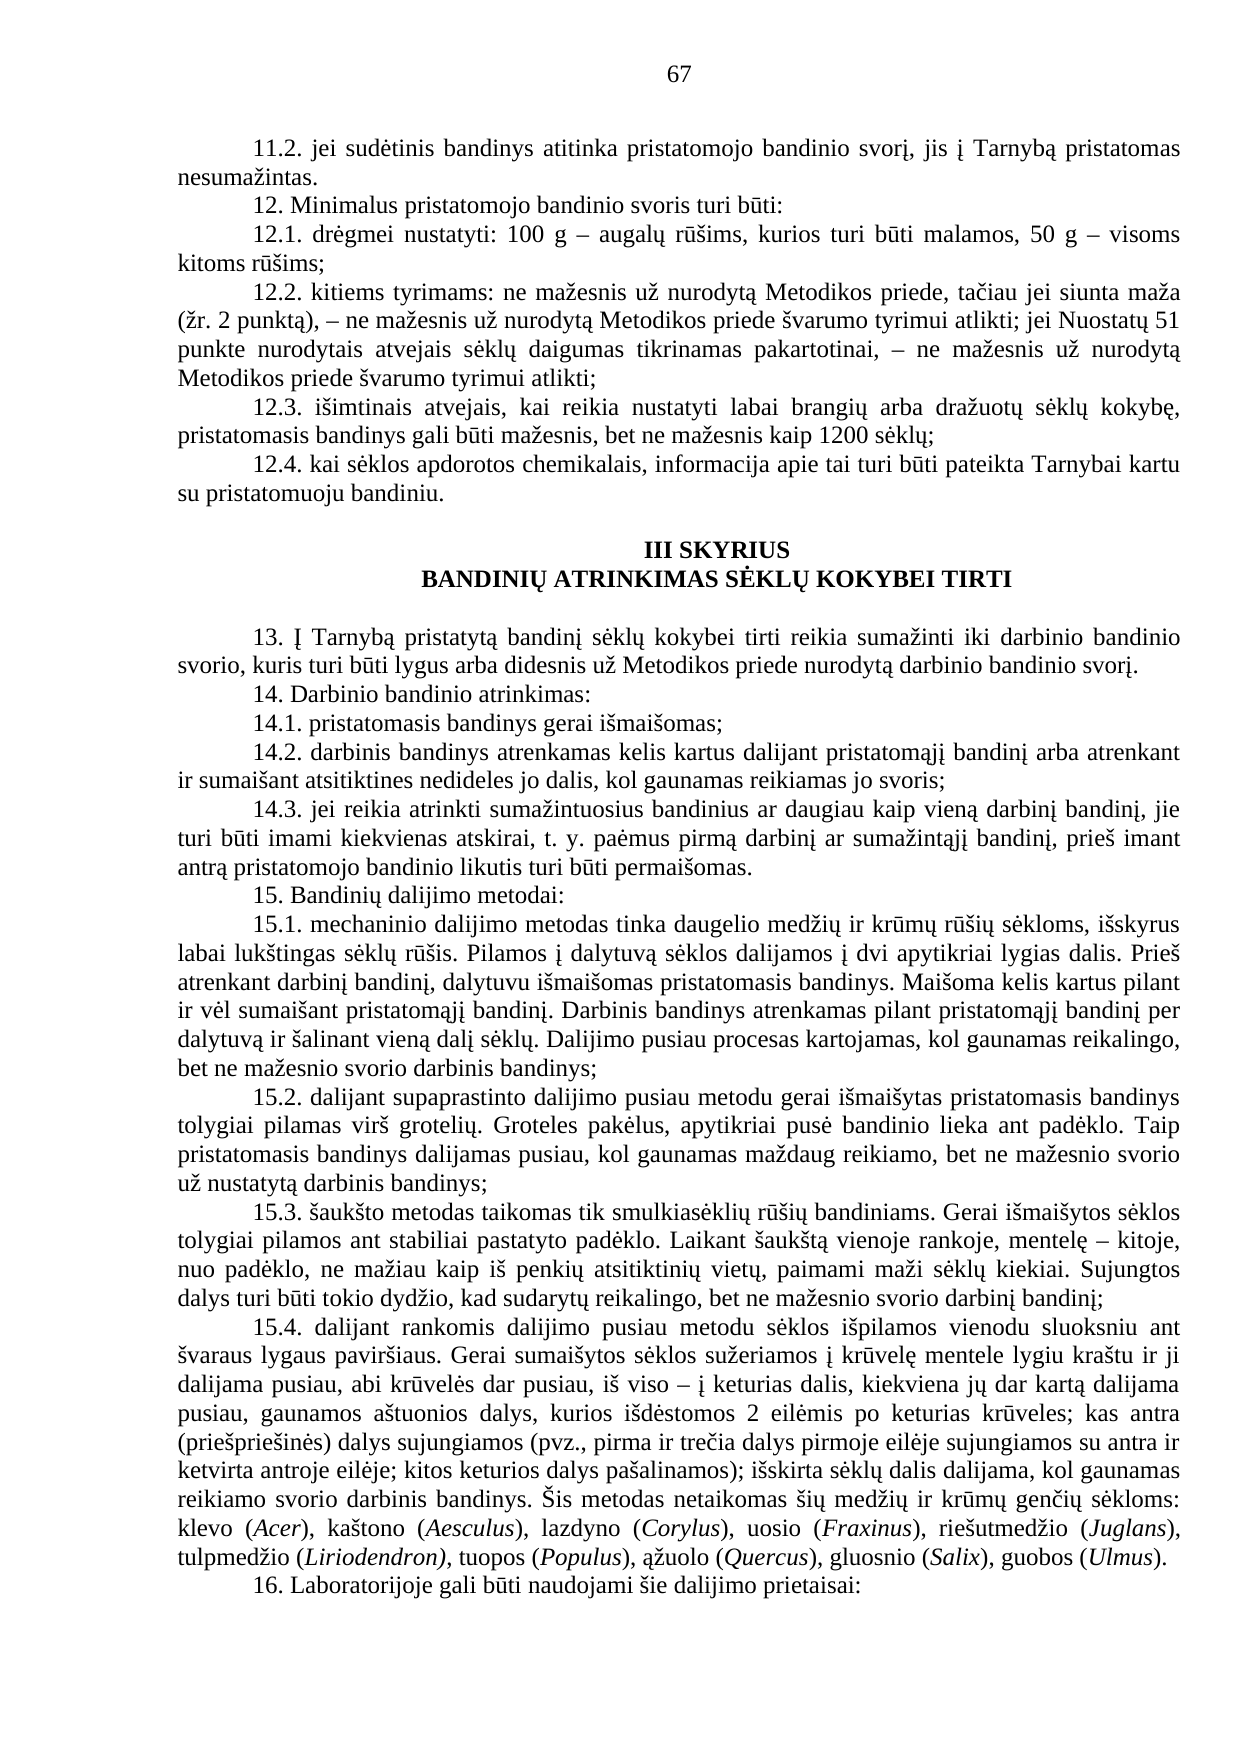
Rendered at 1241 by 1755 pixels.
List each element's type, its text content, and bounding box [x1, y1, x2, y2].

text BANDINIŲ ATRINKIMAS SĖKLŲ KOKYBEI TIRTI [177, 564, 1181, 593]
text 15.1. mechaninio dalijimo metodas tinka daugelio medžių ir krūmų rūšių sėkloms, išskyrus labai lukštingas sėklų rūšis. Pilamos į dalytuvą sėklos dalijamos į dvi apytikriai lygias dalis. Prieš atrenkant darbinį bandinį, dalytuvu išmaišomas pristatomasis bandinys. Maišoma kelis kartus pilant ir vėl sumaišant pristatomąjį bandinį. Darbinis bandinys atrenkamas pilant pristatomąjį bandinį per dalytuvą ir šalinant vieną dalį sėklų. Dalijimo pusiau procesas kartojamas, kol gaunamas reikalingo, bet ne mažesnio svorio darbinis bandinys; [177, 909, 1181, 1082]
text 14. Darbinio bandinio atrinkimas: [177, 679, 1181, 708]
text 15.2. dalijant supaprastinto dalijimo pusiau metodu gerai išmaišytas pristatomasis bandinys tolygiai pilamas virš grotelių. Groteles pakėlus, apytikriai pusė bandinio lieka ant padėklo. Taip pristatomasis bandinys dalijamas pusiau, kol gaunamas maždaug reikiamo, bet ne mažesnio svorio už nustatytą darbinis bandinys; [177, 1082, 1181, 1197]
text 11.2. jei sudėtinis bandinys atitinka pristatomojo bandinio svorį, jis į Tarnybą pristatomas nesumažintas. [177, 133, 1181, 190]
text 12.2. kitiems tyrimams: ne mažesnis už nurodytą Metodikos priede, tačiau jei siunta maža (žr. 2 punktą), – ne mažesnis už nurodytą Metodikos priede švarumo tyrimui atlikti; jei Nuostatų 51 punkte nurodytais atvejais sėklų daigumas tikrinamas pakartotinai, – ne mažesnis už nurodytą Metodikos priede švarumo tyrimui atlikti; [177, 277, 1181, 392]
text 12. Minimalus pristatomojo bandinio svoris turi būti: [252, 190, 1181, 219]
text 14.1. pristatomasis bandinys gerai išmaišomas; [177, 708, 1181, 737]
text 12.3. išimtinais atvejais, kai reikia nustatyti labai brangių arba dražuotų sėklų kokybę, pristatomasis bandinys gali būti mažesnis, bet ne mažesnis kaip 1200 sėklų; [177, 392, 1181, 449]
text 15. Bandinių dalijimo metodai: [177, 880, 1181, 909]
text 14.3. jei reikia atrinkti sumažintuosius bandinius ar daugiau kaip vieną darbinį bandinį, jie turi būti imami kiekvienas atskirai, t. y. paėmus pirmą darbinį ar sumažintąjį bandinį, prieš imant antrą pristatomojo bandinio likutis turi būti permaišomas. [177, 794, 1181, 880]
text 12.4. kai sėklos apdorotos chemikalais, informacija apie tai turi būti pateikta Tarnybai kartu su pristatomuoju bandiniu. [177, 449, 1181, 507]
text 16. Laboratorijoje gali būti naudojami šie dalijimo prietaisai: [177, 1570, 1181, 1599]
text 14.2. darbinis bandinys atrenkamas kelis kartus dalijant pristatomąjį bandinį arba atrenkant ir sumaišant atsitiktines nedideles jo dalis, kol gaunamas reikiamas jo svoris; [177, 737, 1181, 794]
text III SKYRIUS [177, 535, 1181, 564]
text 15.3. šaukšto metodas taikomas tik smulkiasėklių rūšių bandiniams. Gerai išmaišytos sėklos tolygiai pilamos ant stabiliai pastatyto padėklo. Laikant šaukštą vienoje rankoje, mentelę – kitoje, nuo padėklo, ne mažiau kaip iš penkių atsitiktinių vietų, paimami maži sėklų kiekiai. Sujungtos dalys turi būti tokio dydžio, kad sudarytų reikalingo, bet ne mažesnio svorio darbinį bandinį; [177, 1197, 1181, 1312]
text 12.1. drėgmei nustatyti: 100 g – augalų rūšims, kurios turi būti malamos, 50 g – visoms kitoms rūšims; [177, 219, 1181, 277]
text 15.4. dalijant rankomis dalijimo pusiau metodu sėklos išpilamos vienodu sluoksniu ant švaraus lygaus paviršiaus. Gerai sumaišytos sėklos sužeriamos į krūvelę mentele lygiu kraštu ir ji dalijama pusiau, abi krūvelės dar pusiau, iš viso – į keturias dalis, kiekviena jų dar kartą dalijama pusiau, gaunamos aštuonios dalys, kurios išdėstomos 2 eilėmis po keturias krūveles; kas antra (priešpriešinės) dalys sujungiamos (pvz., pirma ir trečia dalys pirmoje eilėje sujungiamos su antra ir ketvirta antroje eilėje; kitos keturios dalys pašalinamos); išskirta sėklų dalis dalijama, kol gaunamas reikiamo svorio darbinis bandinys. Šis metodas netaikomas šių medžių ir krūmų genčių sėkloms: klevo (Acer), kaštono (Aesculus), lazdyno (Corylus), uosio (Fraxinus), riešutmedžio (Juglans), tulpmedžio (Liriodendron), tuopos (Populus), ąžuolo (Quercus), gluosnio (Salix), guobos (Ulmus). [177, 1312, 1181, 1570]
text 13. Į Tarnybą pristatytą bandinį sėklų kokybei tirti reikia sumažinti iki darbinio bandinio svorio, kuris turi būti lygus arba didesnis už Metodikos priede nurodytą darbinio bandinio svorį. [177, 622, 1181, 679]
